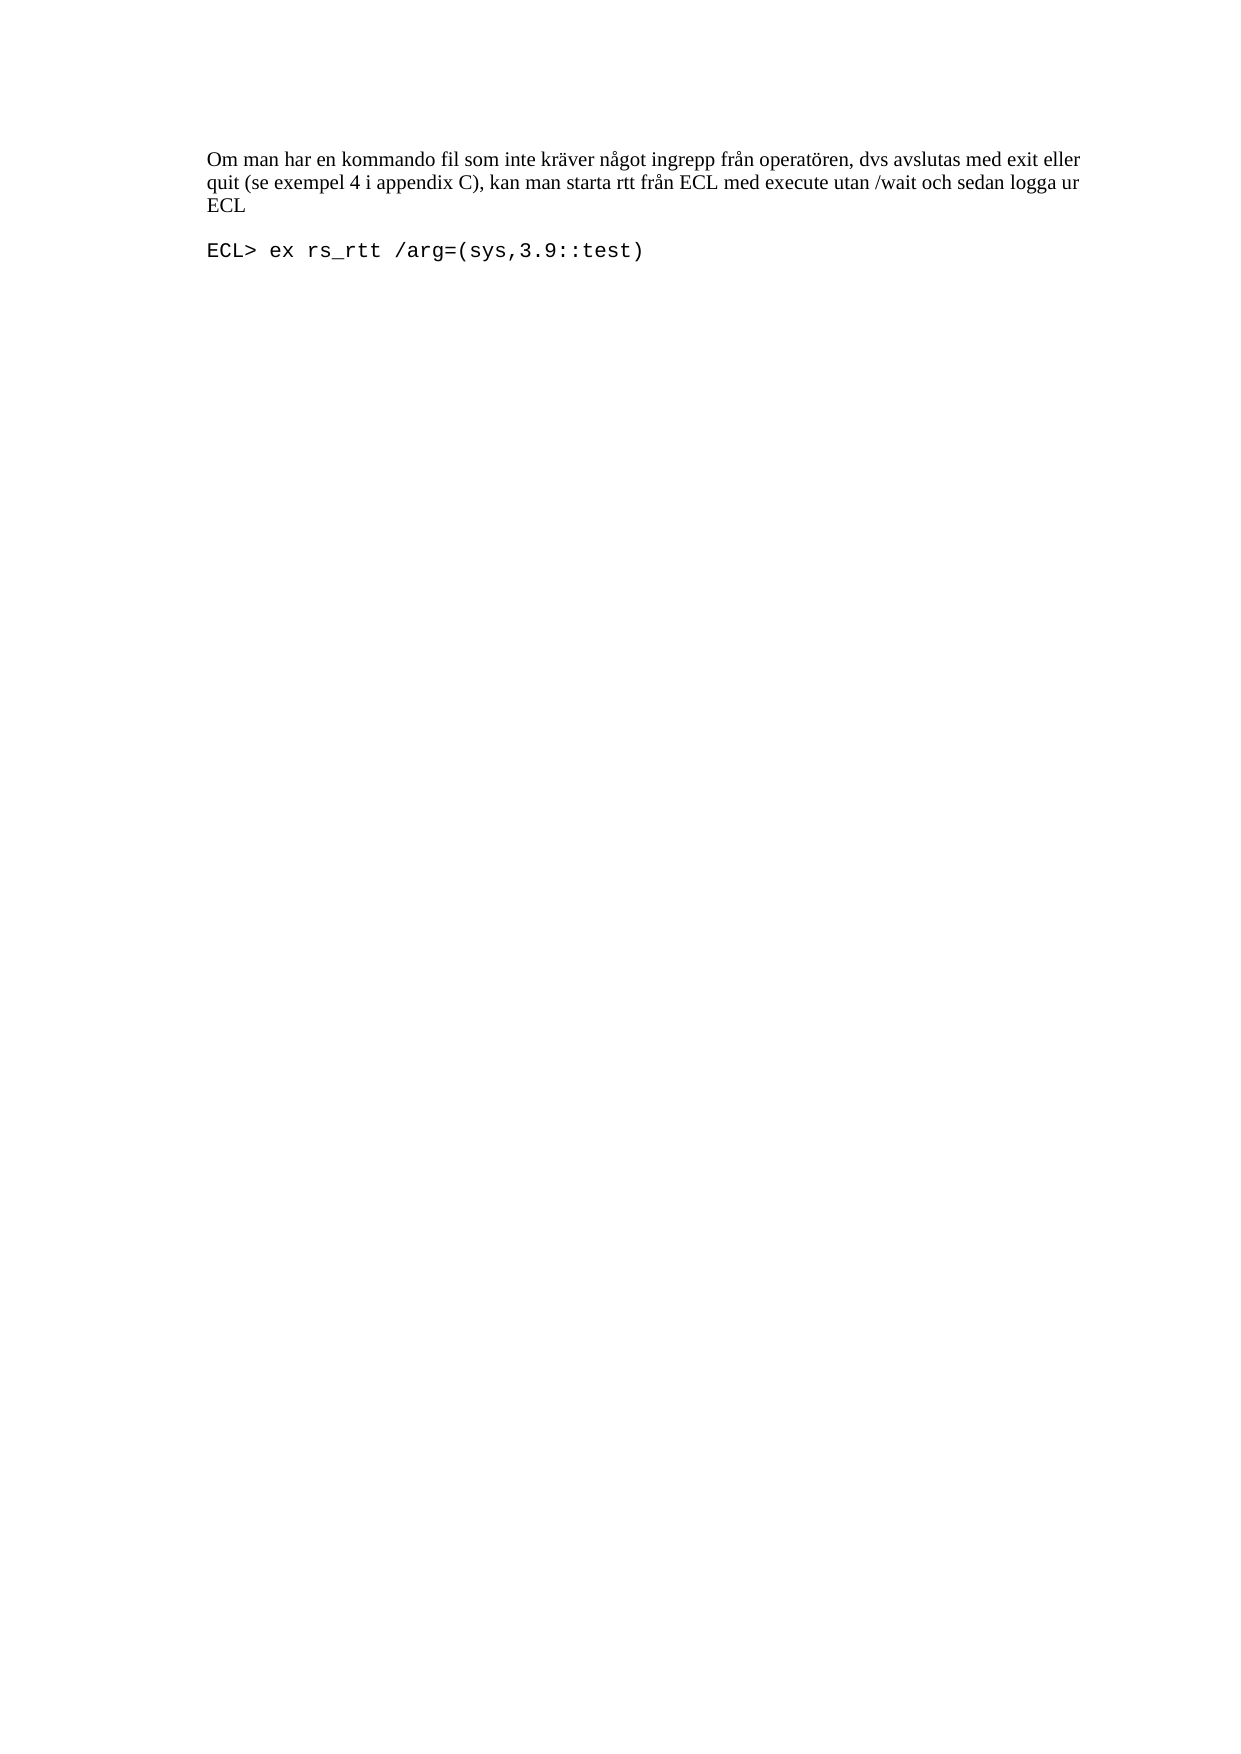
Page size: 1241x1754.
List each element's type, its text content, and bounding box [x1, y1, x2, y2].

text ECL> ex rs_rtt /arg=(sys,3.9::test) [207, 240, 1092, 263]
text Om man har en kommando fil som inte kräver något ingrepp från operatören, dvs avslutas med exit eller quit (se exempel 4 i appendix C), kan man starta rtt från ECL med execute utan /wait och sedan logga ur ECL [207, 148, 1092, 217]
